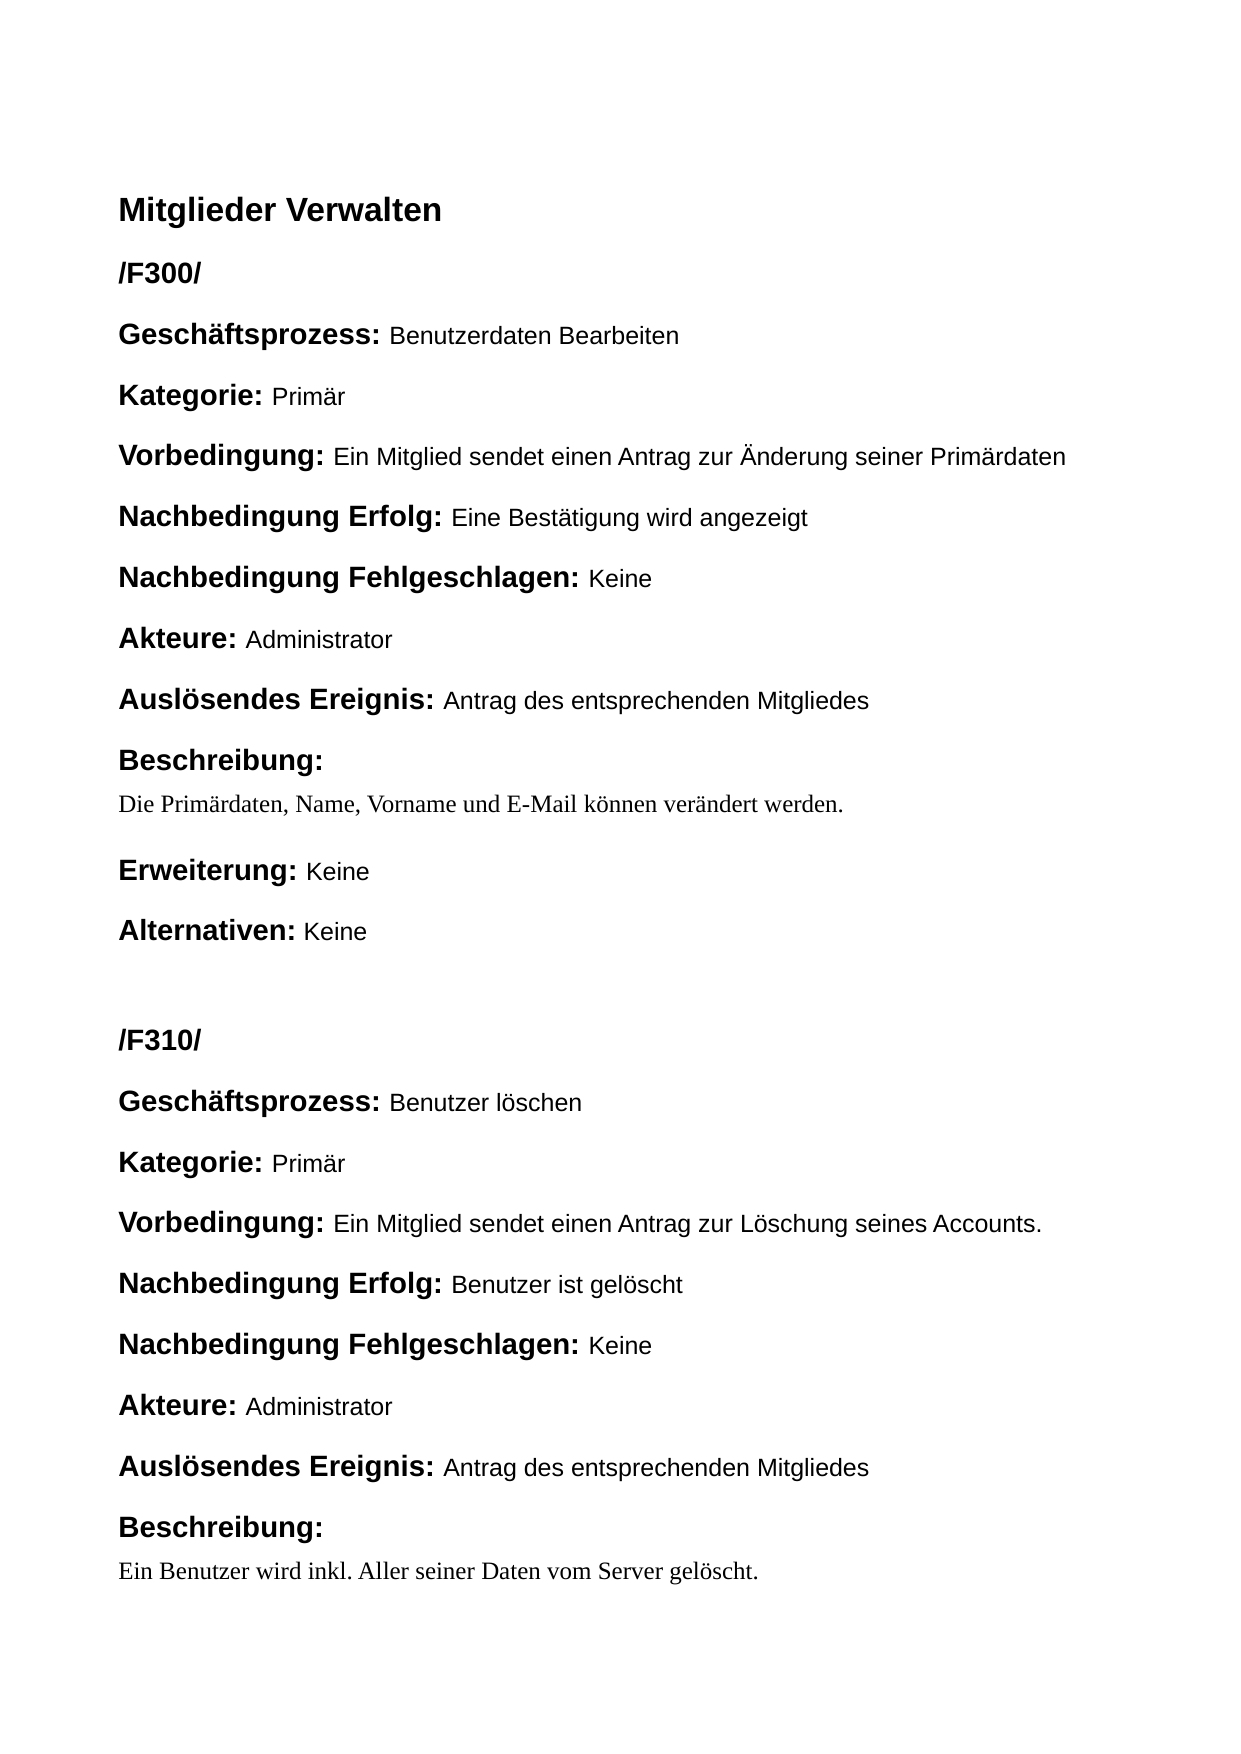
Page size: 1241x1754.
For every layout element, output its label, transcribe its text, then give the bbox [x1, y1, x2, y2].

subtitle Geschäftsprozess: Benutzerdaten Bearbeiten [118, 317, 1122, 350]
subtitle Nachbedingung Fehlgeschlagen: Keine [118, 560, 1122, 594]
subtitle Geschäftsprozess: Benutzer löschen [118, 1084, 1122, 1117]
subtitle Nachbedingung Fehlgeschlagen: Keine [118, 1327, 1122, 1361]
subtitle Akteure: Administrator [118, 1388, 1122, 1422]
subtitle Auslösendes Ereignis: Antrag des entsprechenden Mitgliedes [118, 1449, 1122, 1482]
subtitle Akteure: Administrator [118, 621, 1122, 654]
subtitle Vorbedingung: Ein Mitglied sendet einen Antrag zur Änderung seiner Primärdaten [118, 438, 1122, 472]
subtitle Nachbedingung Erfolg: Eine Bestätigung wird angezeigt [118, 499, 1122, 533]
subtitle Vorbedingung: Ein Mitglied sendet einen Antrag zur Löschung seines Accounts. [118, 1205, 1122, 1239]
subtitle Alternativen: Keine [118, 913, 1122, 947]
subtitle /F300/ [118, 256, 1122, 289]
text Ein Benutzer wird inkl. Aller seiner Daten vom Server gelöscht. [118, 1556, 1122, 1584]
subtitle /F310/ [118, 1023, 1122, 1057]
subtitle Nachbedingung Erfolg: Benutzer ist gelöscht [118, 1266, 1122, 1300]
subtitle Erweiterung: Keine [118, 852, 1122, 886]
subtitle Kategorie: Primär [118, 1144, 1122, 1178]
subtitle Beschreibung: [118, 742, 1122, 776]
subtitle Auslösendes Ereignis: Antrag des entsprechenden Mitgliedes [118, 682, 1122, 715]
subtitle Beschreibung: [118, 1509, 1122, 1543]
text Die Primärdaten, Name, Vorname und E-Mail können verändert werden. [118, 789, 1122, 817]
subtitle Mitglieder Verwalten [118, 190, 1122, 229]
subtitle Kategorie: Primär [118, 377, 1122, 411]
